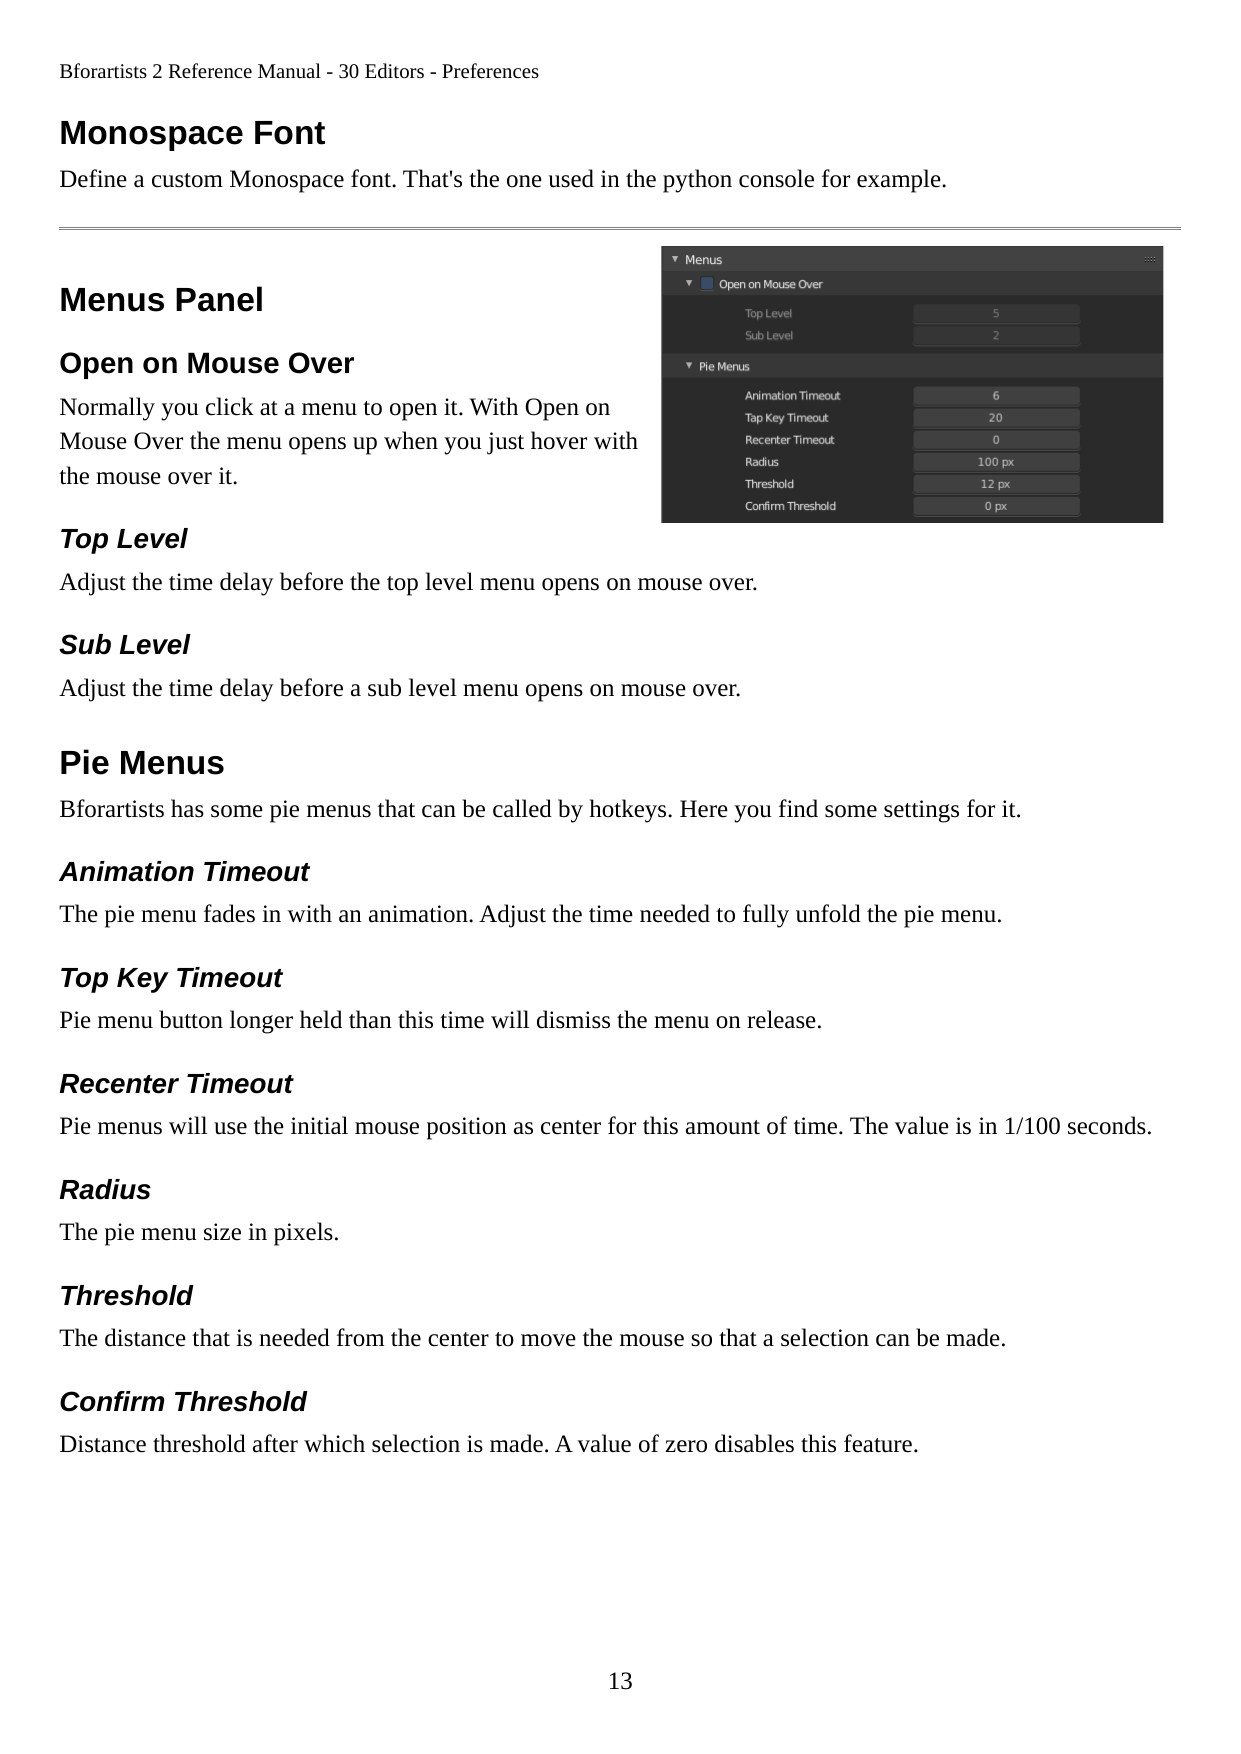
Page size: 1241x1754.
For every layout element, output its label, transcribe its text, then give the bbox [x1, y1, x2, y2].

text Adjust the time delay before a sub level menu opens on mouse over. [59, 673, 1181, 701]
text Adjust the time delay before the top level menu opens on mouse over. [59, 567, 1181, 595]
subtitle [1164, 346, 1181, 379]
subtitle Radius [59, 1173, 1181, 1205]
subtitle Threshold [59, 1279, 1181, 1311]
subtitle Sub Level [59, 628, 1181, 660]
text The distance that is needed from the center to move the mouse so that a selection can be made. [59, 1323, 1181, 1352]
subtitle Open on Mouse Over [59, 346, 661, 379]
text Define a custom Monospace font. That's the one used in the python console for example. [59, 164, 1181, 192]
text Bforartists has some pie menus that can be called by hotkeys. Here you find some settings for it. [59, 794, 1181, 822]
text Normally you click at a menu to open it. With Open on Mouse Over the menu opens up when you just hover with the mouse over it. [59, 392, 661, 489]
subtitle Top Level [59, 522, 1181, 554]
text Distance threshold after which selection is made. A value of zero disables this feature. [59, 1429, 1181, 1458]
text The pie menu size in pixels. [59, 1217, 1181, 1246]
picture [661, 246, 1164, 523]
subtitle Pie Menus [59, 742, 1181, 781]
subtitle Recenter Timeout [59, 1067, 1181, 1099]
subtitle Top Key Timeout [59, 961, 1181, 993]
text Pie menus will use the initial mouse position as center for this amount of time. The value is in 1/100 seconds. [59, 1111, 1181, 1140]
subtitle [1164, 280, 1181, 318]
subtitle Monospace Font [59, 113, 1181, 151]
subtitle Confirm Threshold [59, 1385, 1181, 1417]
subtitle Animation Timeout [59, 855, 1181, 887]
text The pie menu fades in with an animation. Adjust the time needed to fully unfold the pie menu. [59, 899, 1181, 928]
subtitle Menus Panel [59, 280, 661, 318]
text Pie menu button longer held than this time will dismiss the menu on release. [59, 1006, 1181, 1034]
